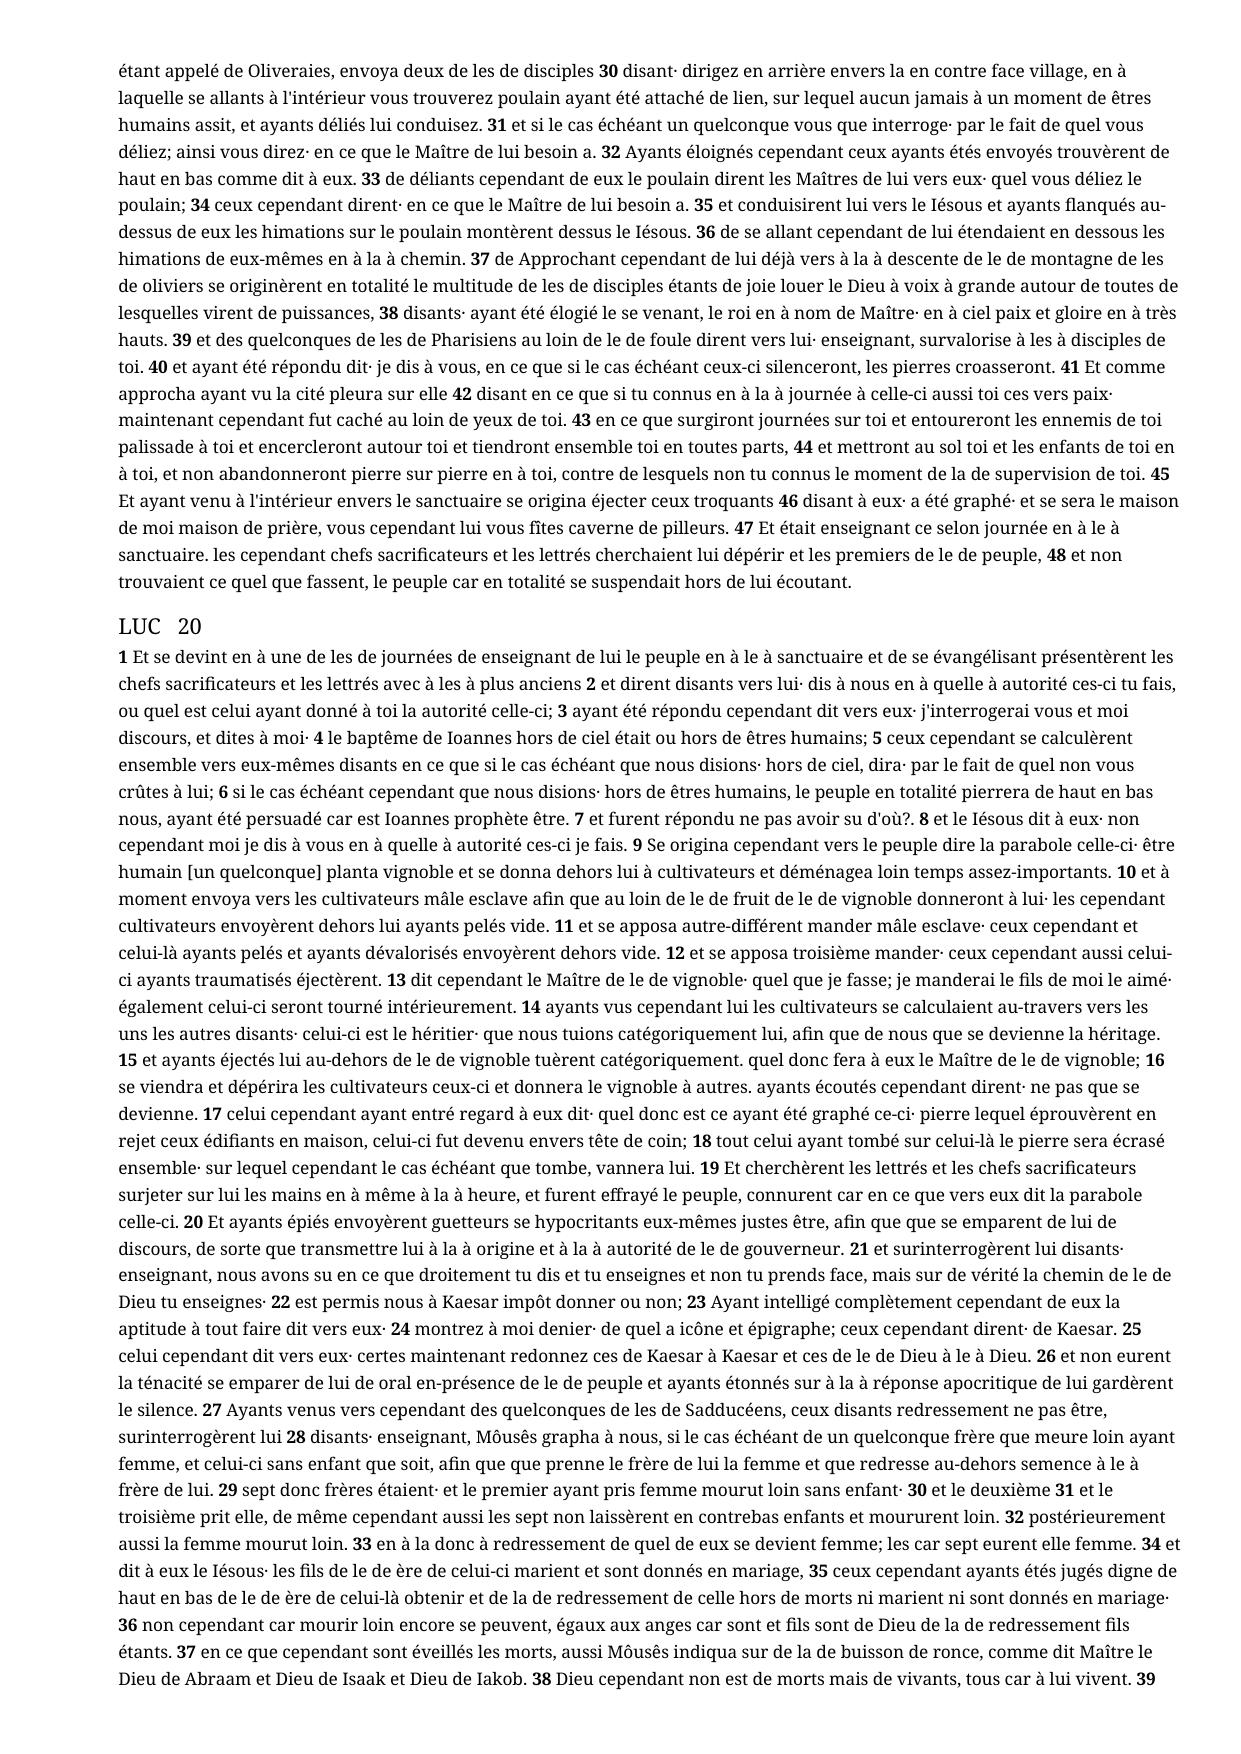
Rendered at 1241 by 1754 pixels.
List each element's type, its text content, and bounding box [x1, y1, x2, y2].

text étant appelé de Oliveraies, envoya deux de les de disciples 30 disant· dirigez en arrière envers la en contre face village, en à laquelle se allants à l'intérieur vous trouverez poulain ayant été attaché de lien, sur lequel aucun jamais à un moment de êtres humains assit, et ayants déliés lui conduisez. 31 et si le cas échéant un quelconque vous que interroge· par le fait de quel vous déliez; ainsi vous direz· en ce que le Maître de lui besoin a. 32 Ayants éloignés cependant ceux ayants étés envoyés trouvèrent de haut en bas comme dit à eux. 33 de déliants cependant de eux le poulain dirent les Maîtres de lui vers eux· quel vous déliez le poulain; 34 ceux cependant dirent· en ce que le Maître de lui besoin a. 35 et conduisirent lui vers le Iésous et ayants flanqués au-dessus de eux les himations sur le poulain montèrent dessus le Iésous. 36 de se allant cependant de lui étendaient en dessous les himations de eux-mêmes en à la à chemin. 37 de Approchant cependant de lui déjà vers à la à descente de le de montagne de les de oliviers se originèrent en totalité le multitude de les de disciples étants de joie louer le Dieu à voix à grande autour de toutes de lesquelles virent de puissances, 38 disants· ayant été élogié le se venant, le roi en à nom de Maître· en à ciel paix et gloire en à très hauts. 39 et des quelconques de les de Pharisiens au loin de le de foule dirent vers lui· enseignant, survalorise à les à disciples de toi. 40 et ayant été répondu dit· je dis à vous, en ce que si le cas échéant ceux-ci silenceront, les pierres croasseront. 41 Et comme approcha ayant vu la cité pleura sur elle 42 disant en ce que si tu connus en à la à journée à celle-ci aussi toi ces vers paix· maintenant cependant fut caché au loin de yeux de toi. 43 en ce que surgiront journées sur toi et entoureront les ennemis de toi palissade à toi et encercleront autour toi et tiendront ensemble toi en toutes parts, 44 et mettront au sol toi et les enfants de toi en à toi, et non abandonneront pierre sur pierre en à toi, contre de lesquels non tu connus le moment de la de supervision de toi. 45 Et ayant venu à l'intérieur envers le sanctuaire se origina éjecter ceux troquants 46 disant à eux· a été graphé· et se sera le maison de moi maison de prière, vous cependant lui vous fîtes caverne de pilleurs. 47 Et était enseignant ce selon journée en à le à sanctuaire. les cependant chefs sacrificateurs et les lettrés cherchaient lui dépérir et les premiers de le de peuple, 48 et non trouvaient ce quel que fassent, le peuple car en totalité se suspendait hors de lui écoutant. [118, 59, 1181, 593]
text LUC 20 [118, 611, 1181, 641]
text 1 Et se devint en à une de les de journées de enseignant de lui le peuple en à le à sanctuaire et de se évangélisant présentèrent les chefs sacrificateurs et les lettrés avec à les à plus anciens 2 et dirent disants vers lui· dis à nous en à quelle à autorité ces-ci tu fais, ou quel est celui ayant donné à toi la autorité celle-ci; 3 ayant été répondu cependant dit vers eux· j'interrogerai vous et moi discours, et dites à moi· 4 le baptême de Ioannes hors de ciel était ou hors de êtres humains; 5 ceux cependant se calculèrent ensemble vers eux-mêmes disants en ce que si le cas échéant que nous disions· hors de ciel, dira· par le fait de quel non vous crûtes à lui; 6 si le cas échéant cependant que nous disions· hors de êtres humains, le peuple en totalité pierrera de haut en bas nous, ayant été persuadé car est Ioannes prophète être. 7 et furent répondu ne pas avoir su d'où?. 8 et le Iésous dit à eux· non cependant moi je dis à vous en à quelle à autorité ces-ci je fais. 9 Se origina cependant vers le peuple dire la parabole celle-ci· être humain [un quelconque] planta vignoble et se donna dehors lui à cultivateurs et déménagea loin temps assez-importants. 10 et à moment envoya vers les cultivateurs mâle esclave afin que au loin de le de fruit de le de vignoble donneront à lui· les cependant cultivateurs envoyèrent dehors lui ayants pelés vide. 11 et se apposa autre-différent mander mâle esclave· ceux cependant et celui-là ayants pelés et ayants dévalorisés envoyèrent dehors vide. 12 et se apposa troisième mander· ceux cependant aussi celui-ci ayants traumatisés éjectèrent. 13 dit cependant le Maître de le de vignoble· quel que je fasse; je manderai le fils de moi le aimé· également celui-ci seront tourné intérieurement. 14 ayants vus cependant lui les cultivateurs se calculaient au-travers vers les uns les autres disants· celui-ci est le héritier· que nous tuions catégoriquement lui, afin que de nous que se devienne la héritage. 15 et ayants éjectés lui au-dehors de le de vignoble tuèrent catégoriquement. quel donc fera à eux le Maître de le de vignoble; 16 se viendra et dépérira les cultivateurs ceux-ci et donnera le vignoble à autres. ayants écoutés cependant dirent· ne pas que se devienne. 17 celui cependant ayant entré regard à eux dit· quel donc est ce ayant été graphé ce-ci· pierre lequel éprouvèrent en rejet ceux édifiants en maison, celui-ci fut devenu envers tête de coin; 18 tout celui ayant tombé sur celui-là le pierre sera écrasé ensemble· sur lequel cependant le cas échéant que tombe, vannera lui. 19 Et cherchèrent les lettrés et les chefs sacrificateurs surjeter sur lui les mains en à même à la à heure, et furent effrayé le peuple, connurent car en ce que vers eux dit la parabole celle-ci. 20 Et ayants épiés envoyèrent guetteurs se hypocritants eux-mêmes justes être, afin que que se emparent de lui de discours, de sorte que transmettre lui à la à origine et à la à autorité de le de gouverneur. 21 et surinterrogèrent lui disants· enseignant, nous avons su en ce que droitement tu dis et tu enseignes et non tu prends face, mais sur de vérité la chemin de le de Dieu tu enseignes· 22 est permis nous à Kaesar impôt donner ou non; 23 Ayant intelligé complètement cependant de eux la aptitude à tout faire dit vers eux· 24 montrez à moi denier· de quel a icône et épigraphe; ceux cependant dirent· de Kaesar. 25 celui cependant dit vers eux· certes maintenant redonnez ces de Kaesar à Kaesar et ces de le de Dieu à le à Dieu. 26 et non eurent la ténacité se emparer de lui de oral en-présence de le de peuple et ayants étonnés sur à la à réponse apocritique de lui gardèrent le silence. 27 Ayants venus vers cependant des quelconques de les de Sadducéens, ceux disants redressement ne pas être, surinterrogèrent lui 28 disants· enseignant, Môusês grapha à nous, si le cas échéant de un quelconque frère que meure loin ayant femme, et celui-ci sans enfant que soit, afin que que prenne le frère de lui la femme et que redresse au-dehors semence à le à frère de lui. 29 sept donc frères étaient· et le premier ayant pris femme mourut loin sans enfant· 30 et le deuxième 31 et le troisième prit elle, de même cependant aussi les sept non laissèrent en contrebas enfants et moururent loin. 32 postérieurement aussi la femme mourut loin. 33 en à la donc à redressement de quel de eux se devient femme; les car sept eurent elle femme. 34 et dit à eux le Iésous· les fils de le de ère de celui-ci marient et sont donnés en mariage, 35 ceux cependant ayants étés jugés digne de haut en bas de le de ère de celui-là obtenir et de la de redressement de celle hors de morts ni marient ni sont donnés en mariage· 36 non cependant car mourir loin encore se peuvent, égaux aux anges car sont et fils sont de Dieu de la de redressement fils étants. 37 en ce que cependant sont éveillés les morts, aussi Môusês indiqua sur de la de buisson de ronce, comme dit Maître le Dieu de Abraam et Dieu de Isaak et Dieu de Iakob. 38 Dieu cependant non est de morts mais de vivants, tous car à lui vivent. 39 [118, 645, 1181, 1690]
